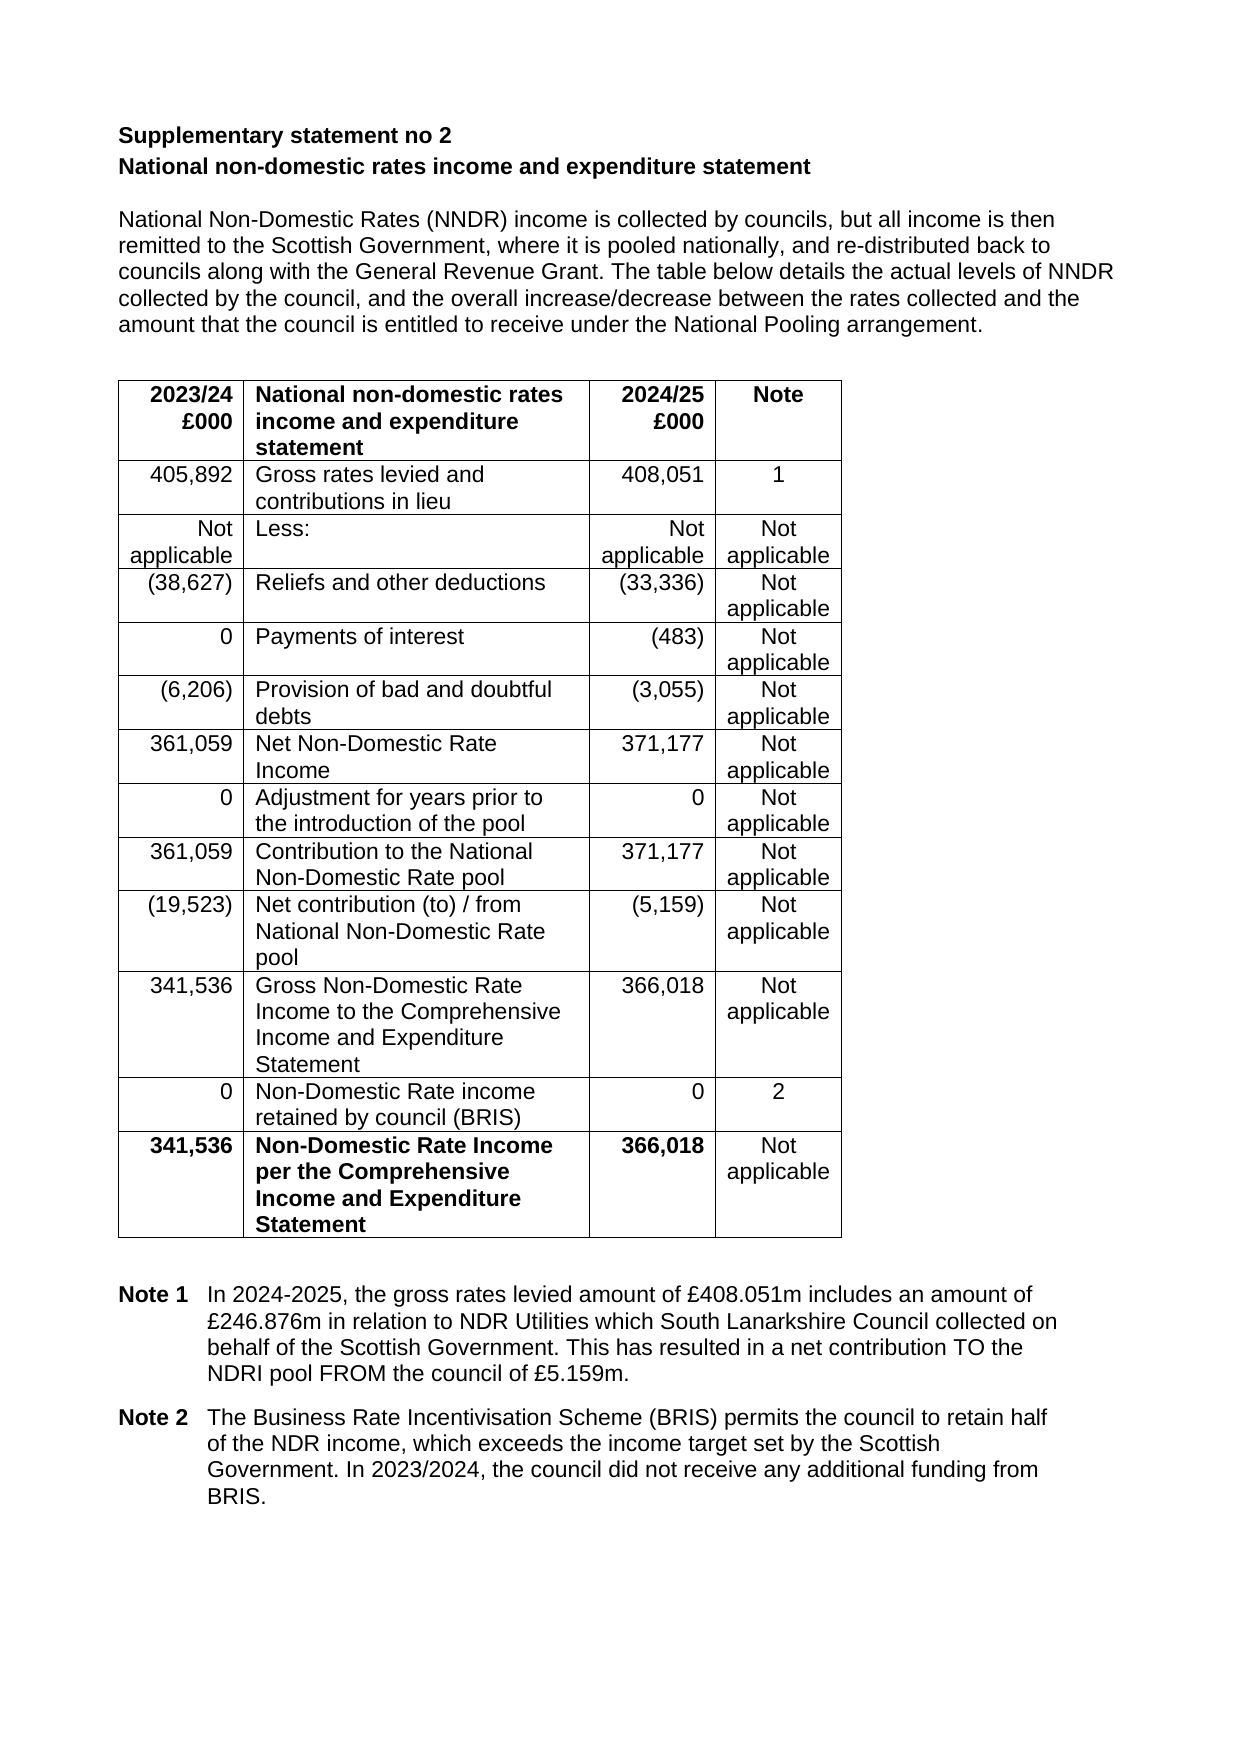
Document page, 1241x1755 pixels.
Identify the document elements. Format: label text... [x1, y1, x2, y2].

table_cell Not applicable [716, 891, 841, 971]
table_cell (483) [590, 623, 715, 675]
table_cell 408,051 [590, 461, 715, 514]
table_header National non-domestic rates income and expenditure statement [244, 381, 589, 460]
table_cell Not applicable [716, 730, 841, 783]
table_cell 371,177 [590, 730, 715, 783]
table_cell Non-Domestic Rate Income per the Comprehensive Income and Expenditure Statement [244, 1132, 589, 1237]
table_cell Not applicable [716, 569, 841, 622]
table_header Note [716, 381, 841, 460]
table_cell Contribution to the National Non-Domestic Rate pool [244, 838, 589, 890]
table_cell (19,523) [119, 891, 243, 971]
table_cell Adjustment for years prior to the introduction of the pool [244, 784, 589, 837]
table_cell (38,627) [119, 569, 243, 622]
table_cell Not applicable [716, 972, 841, 1077]
subtitle National non-domestic rates income and expenditure statement [118, 153, 1122, 179]
table_cell 0 [119, 623, 243, 675]
table_cell Not applicable [716, 676, 841, 729]
table_cell Not applicable [716, 838, 841, 890]
table_cell Gross rates levied and contributions in lieu [244, 461, 589, 514]
table_cell 405,892 [119, 461, 243, 514]
table_cell Not applicable [716, 784, 841, 837]
table_cell 366,018 [590, 1132, 715, 1237]
table_cell 0 [590, 784, 715, 837]
table_cell 0 [119, 1078, 243, 1131]
table_cell Non-Domestic Rate income retained by council (BRIS) [244, 1078, 589, 1131]
table_cell Not applicable [590, 515, 715, 568]
table_cell 341,536 [119, 972, 243, 1077]
table_cell Net contribution (to) / from National Non-Domestic Rate pool [244, 891, 589, 971]
table_cell (33,336) [590, 569, 715, 622]
table_cell 0 [590, 1078, 715, 1131]
table_cell Less: [244, 515, 589, 568]
table_header 2023/24 £000 [119, 381, 243, 460]
table_cell Reliefs and other deductions [244, 569, 589, 622]
table_cell (6,206) [119, 676, 243, 729]
table_cell 361,059 [119, 838, 243, 890]
table_cell 2 [716, 1078, 841, 1131]
text Note 1 In 2024-2025, the gross rates levied amount of £408.051m includes an amount of £246.876m in relation to NDR Utilities which South Lanarkshire Council collected on behalf of the Scottish Government. This has resulted in a net contribution TO the NDRI pool FROM the council of £5.159m. [118, 1281, 1066, 1387]
table_cell Provision of bad and doubtful debts [244, 676, 589, 729]
table_cell Not applicable [119, 515, 243, 568]
table_cell Gross Non-Domestic Rate Income to the Comprehensive Income and Expenditure Statement [244, 972, 589, 1077]
table_cell 361,059 [119, 730, 243, 783]
subtitle Supplementary statement no 2 [118, 122, 1122, 149]
table_cell (3,055) [590, 676, 715, 729]
table_cell Not applicable [716, 623, 841, 675]
table_cell 341,536 [119, 1132, 243, 1237]
table_cell 366,018 [590, 972, 715, 1077]
table_cell Net Non-Domestic Rate Income [244, 730, 589, 783]
text Note 2 The Business Rate Incentivisation Scheme (BRIS) permits the council to retain half of the NDR income, which exceeds the income target set by the Scottish Government. In 2023/2024, the council did not receive any additional funding from BRIS. [118, 1403, 1066, 1509]
table_cell 371,177 [590, 838, 715, 890]
table_cell Not applicable [716, 515, 841, 568]
table_cell Payments of interest [244, 623, 589, 675]
table_cell (5,159) [590, 891, 715, 971]
table_header 2024/25 £000 [590, 381, 715, 460]
table_cell 0 [119, 784, 243, 837]
table_cell Not applicable [716, 1132, 841, 1237]
table_cell 1 [716, 461, 841, 514]
text National Non-Domestic Rates (NNDR) income is collected by councils, but all income is then remitted to the Scottish Government, where it is pooled nationally, and re-distributed back to councils along with the General Revenue Grant. The table below details the actual levels of NNDR collected by the council, and the overall increase/decrease between the rates collected and the amount that the council is entitled to receive under the National Pooling arrangement. [118, 179, 1122, 337]
